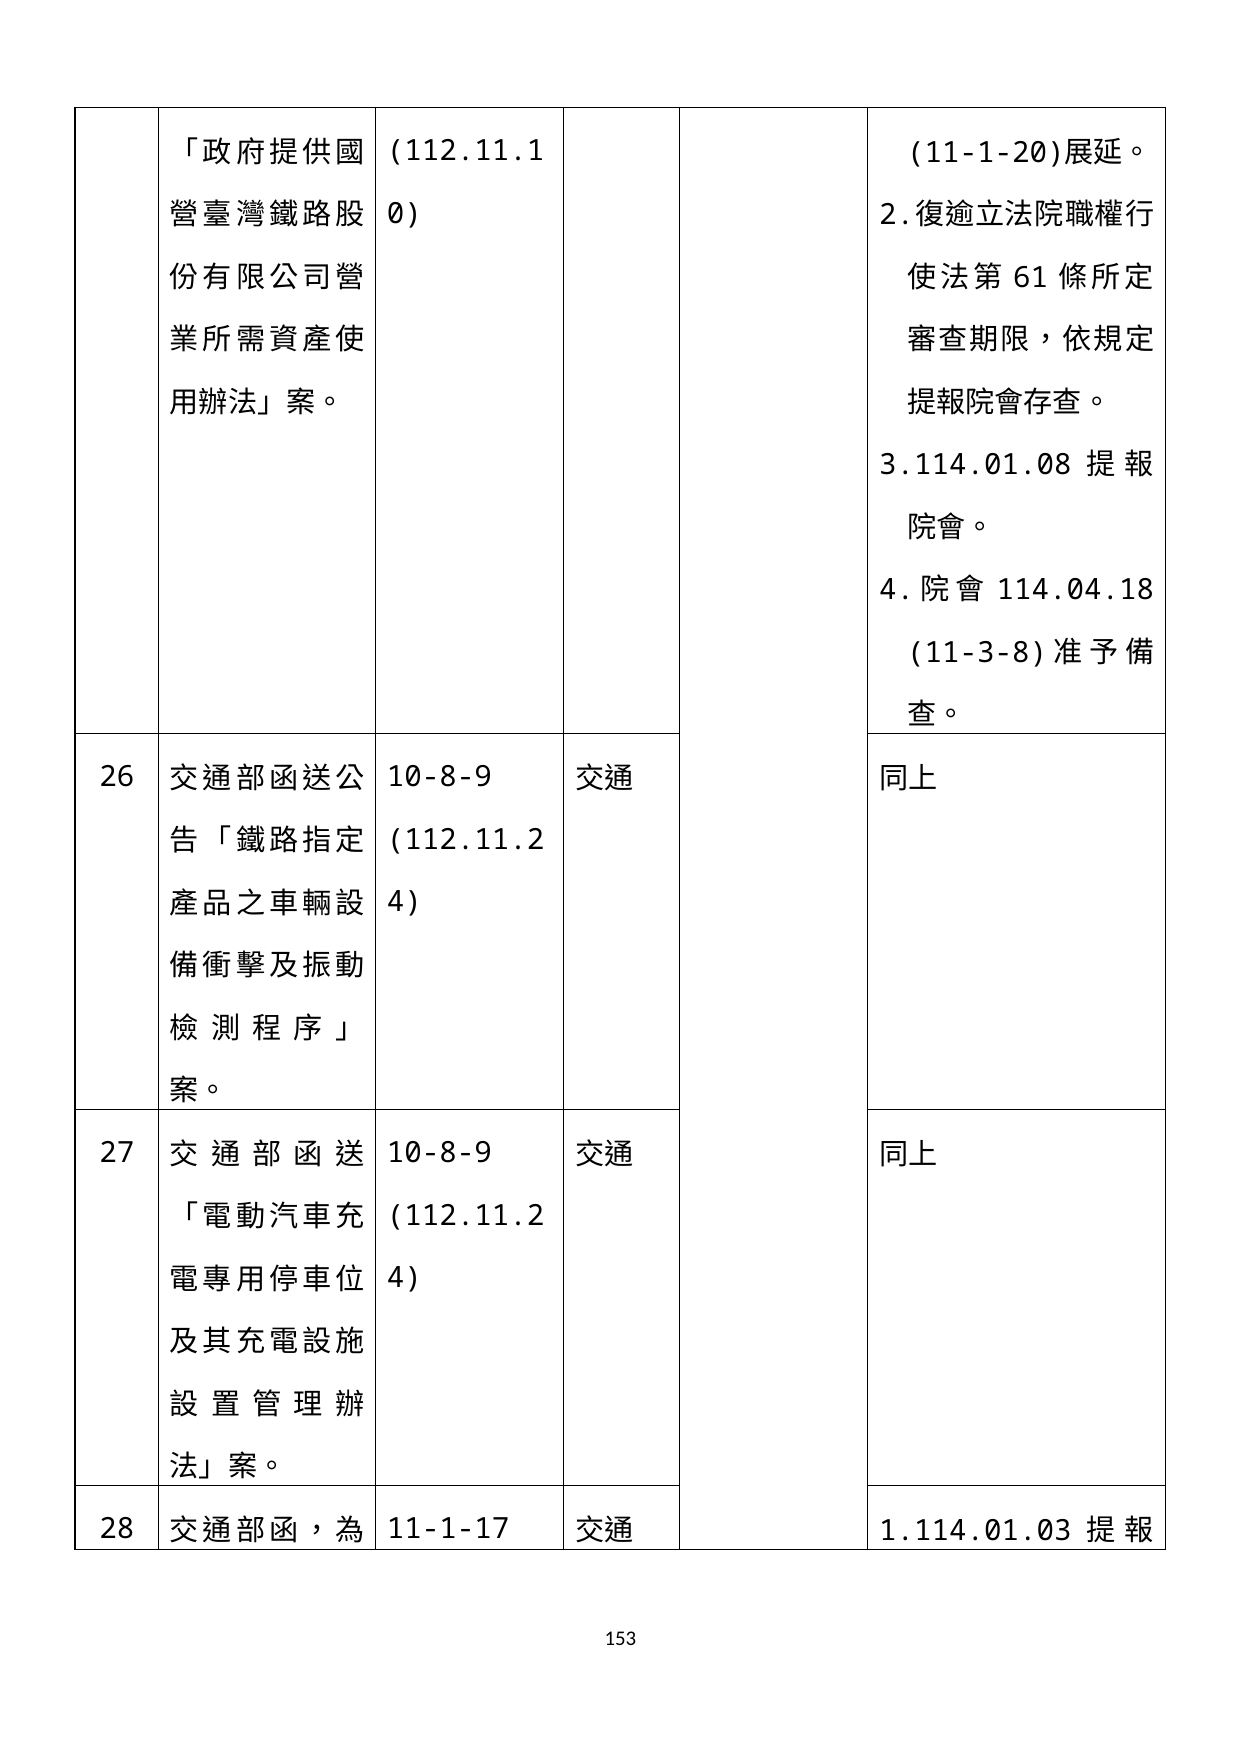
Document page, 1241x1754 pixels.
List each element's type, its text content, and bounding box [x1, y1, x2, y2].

table_cell 27 [76, 1110, 158, 1485]
table_cell 交通部函送公告「鐵路指定產品之車輛設備衝擊及振動檢測程序」案。 [159, 734, 375, 1109]
table_cell 交通部函送「電動汽車充電專用停車位及其充電設施設置管理辦法」案。 [159, 1110, 375, 1485]
table_cell 10-8-9 (112.11.24) [376, 1110, 563, 1485]
table_cell 28 [76, 1486, 158, 1548]
table_cell 交通部函，為 [159, 1486, 375, 1548]
table_cell 同上 [868, 1110, 1165, 1485]
table_cell 交通 [564, 734, 679, 1109]
table_cell 交通 [564, 1486, 679, 1548]
table_cell 26 [76, 734, 158, 1109]
table_cell 10-8-9 (112.11.24) [376, 734, 563, 1109]
table_cell 1.114.01.03提報 [868, 1486, 1165, 1548]
table_cell [564, 108, 679, 733]
table_cell 交通 [564, 1110, 679, 1485]
table_cell 同上 [868, 734, 1165, 1109]
table_cell (11-1-20)展延。 2.復逾立法院職權行使法第61條所定審查期限，依規定提報院會存查。 3.114.01.08提報院會。 4.院會114.04.18 (11-3-8)准予備查。 [868, 108, 1165, 733]
table_cell (112.11.10) [376, 108, 563, 733]
table_cell 11-1-17 [376, 1486, 563, 1548]
table_cell 「政府提供國營臺灣鐵路股份有限公司營業所需資產使用辦法」案。 [159, 108, 375, 733]
table_cell [76, 108, 158, 733]
table_cell [680, 108, 867, 1548]
